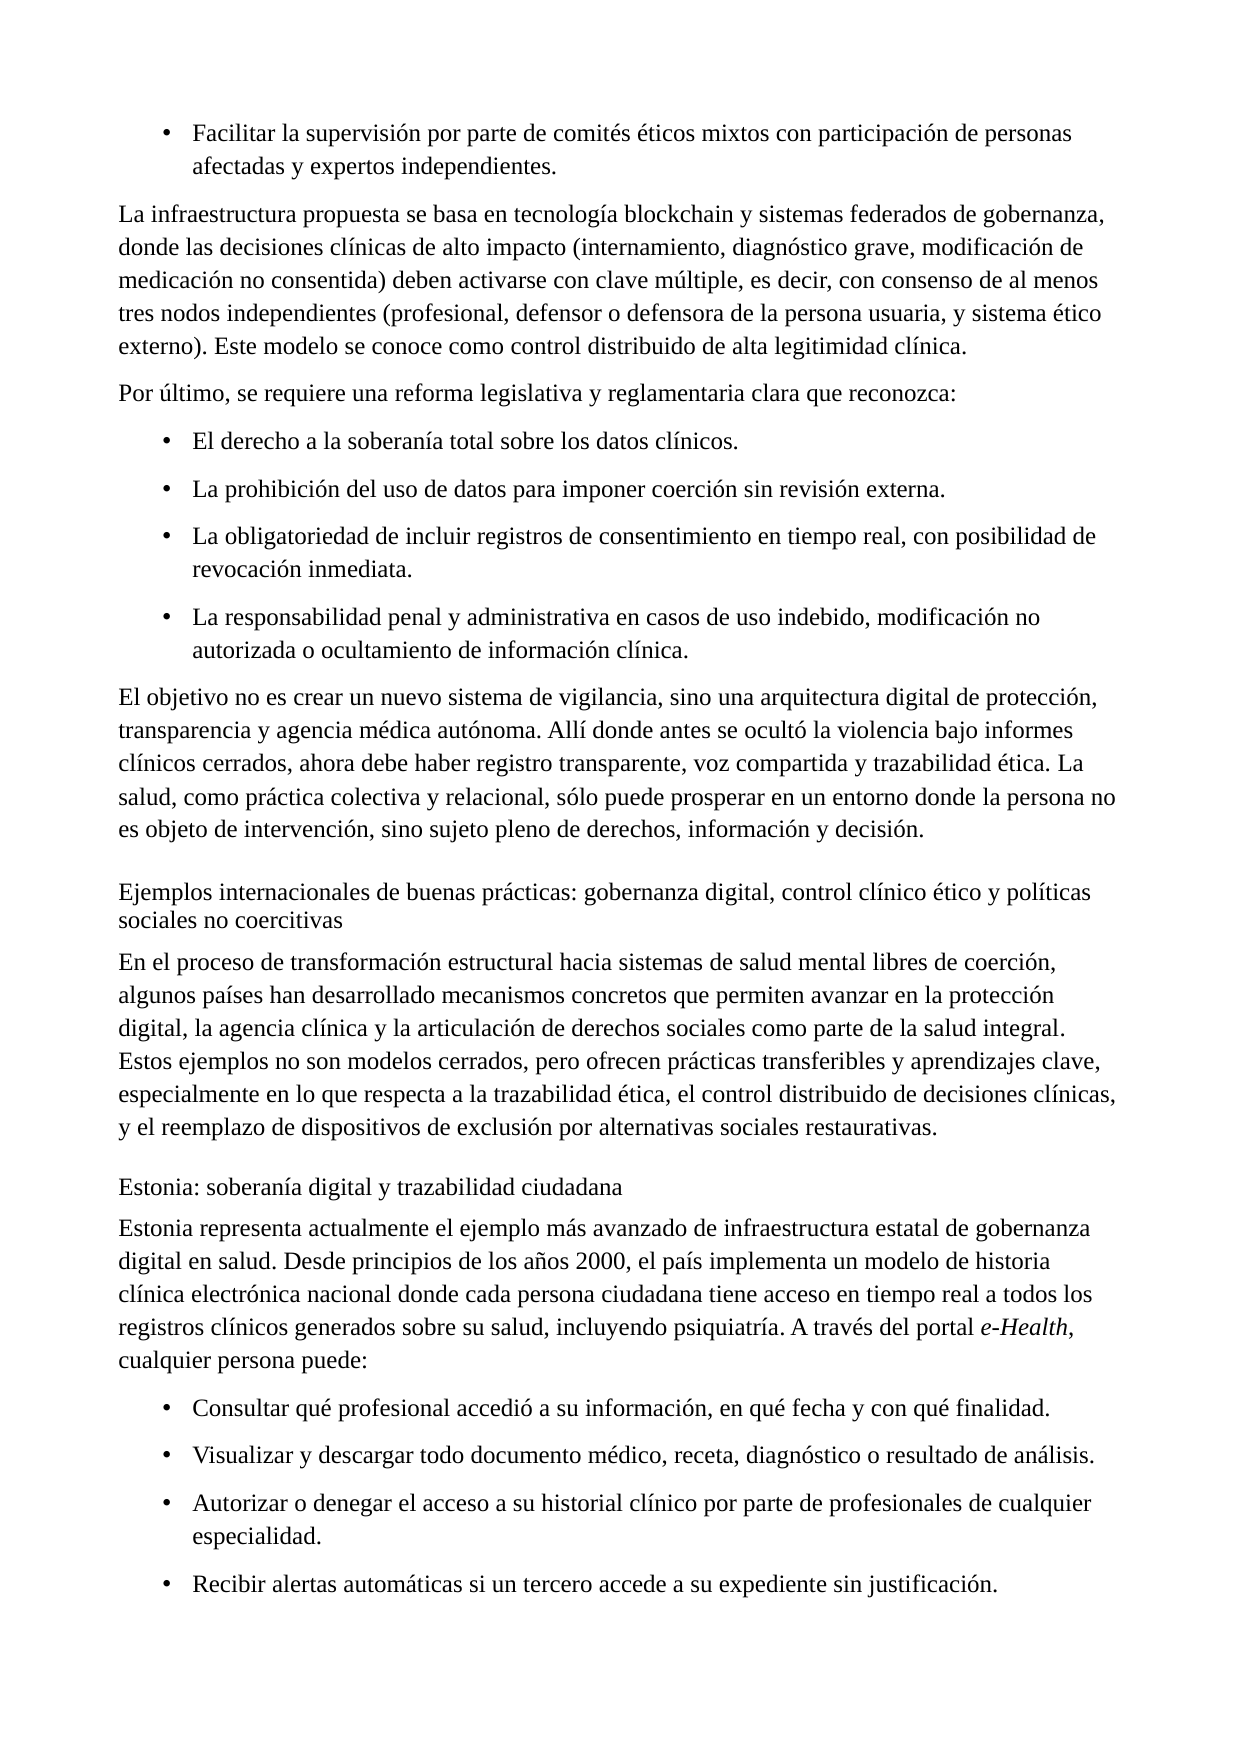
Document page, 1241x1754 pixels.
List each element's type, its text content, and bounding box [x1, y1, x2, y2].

subtitle Estonia: soberanía digital y trazabilidad ciudadana [118, 1172, 1122, 1201]
list Facilitar la supervisión por parte de comités éticos mixtos con participación de personas afectadas y expertos independientes. [162, 118, 1122, 180]
list La obligatoriedad de incluir registros de consentimiento en tiempo real, con posibilidad de revocación inmediata. [162, 521, 1122, 583]
list Autorizar o denegar el acceso a su historial clínico por parte de profesionales de cualquier especialidad. [162, 1488, 1122, 1550]
list La responsabilidad penal y administrativa en casos de uso indebido, modificación no autorizada o ocultamiento de información clínica. [162, 602, 1122, 664]
list El derecho a la soberanía total sobre los datos clínicos. [162, 426, 1122, 455]
text El objetivo no es crear un nuevo sistema de vigilancia, sino una arquitectura digital de protección, transparencia y agencia médica autónoma. Allí donde antes se ocultó la violencia bajo informes clínicos cerrados, ahora debe haber registro transparente, voz compartida y trazabilidad ética. La salud, como práctica colectiva y relacional, sólo puede prosperar en un entorno donde la persona no es objeto de intervención, sino sujeto pleno de derechos, información y decisión. [118, 682, 1122, 843]
text Estonia representa actualmente el ejemplo más avanzado de infraestructura estatal de gobernanza digital en salud. Desde principios de los años 2000, el país implementa un modelo de historia clínica electrónica nacional donde cada persona ciudadana tiene acceso en tiempo real a todos los registros clínicos generados sobre su salud, incluyendo psiquiatría. A través del portal e-Health, cualquier persona puede: [118, 1213, 1122, 1374]
text Por último, se requiere una reforma legislativa y reglamentaria clara que reconozca: [118, 378, 1122, 407]
list Recibir alertas automáticas si un tercero accede a su expediente sin justificación. [162, 1569, 1122, 1597]
subtitle Ejemplos internacionales de buenas prácticas: gobernanza digital, control clínico ético y políticas sociales no coercitivas [118, 877, 1122, 934]
list La prohibición del uso de datos para imponer coerción sin revisión externa. [162, 474, 1122, 502]
text En el proceso de transformación estructural hacia sistemas de salud mental libres de coerción, algunos países han desarrollado mecanismos concretos que permiten avanzar en la protección digital, la agencia clínica y la articulación de derechos sociales como parte de la salud integral. Estos ejemplos no son modelos cerrados, pero ofrecen prácticas transferibles y aprendizajes clave, especialmente en lo que respecta a la trazabilidad ética, el control distribuido de decisiones clínicas, y el reemplazo de dispositivos de exclusión por alternativas sociales restaurativas. [118, 947, 1122, 1141]
list Consultar qué profesional accedió a su información, en qué fecha y con qué finalidad. [162, 1393, 1122, 1422]
list Visualizar y descargar todo documento médico, receta, diagnóstico o resultado de análisis. [162, 1441, 1122, 1469]
text La infraestructura propuesta se basa en tecnología blockchain y sistemas federados de gobernanza, donde las decisiones clínicas de alto impacto (internamiento, diagnóstico grave, modificación de medicación no consentida) deben activarse con clave múltiple, es decir, con consenso de al menos tres nodos independientes (profesional, defensor o defensora de la persona usuaria, y sistema ético externo). Este modelo se conoce como control distribuido de alta legitimidad clínica. [118, 199, 1122, 359]
